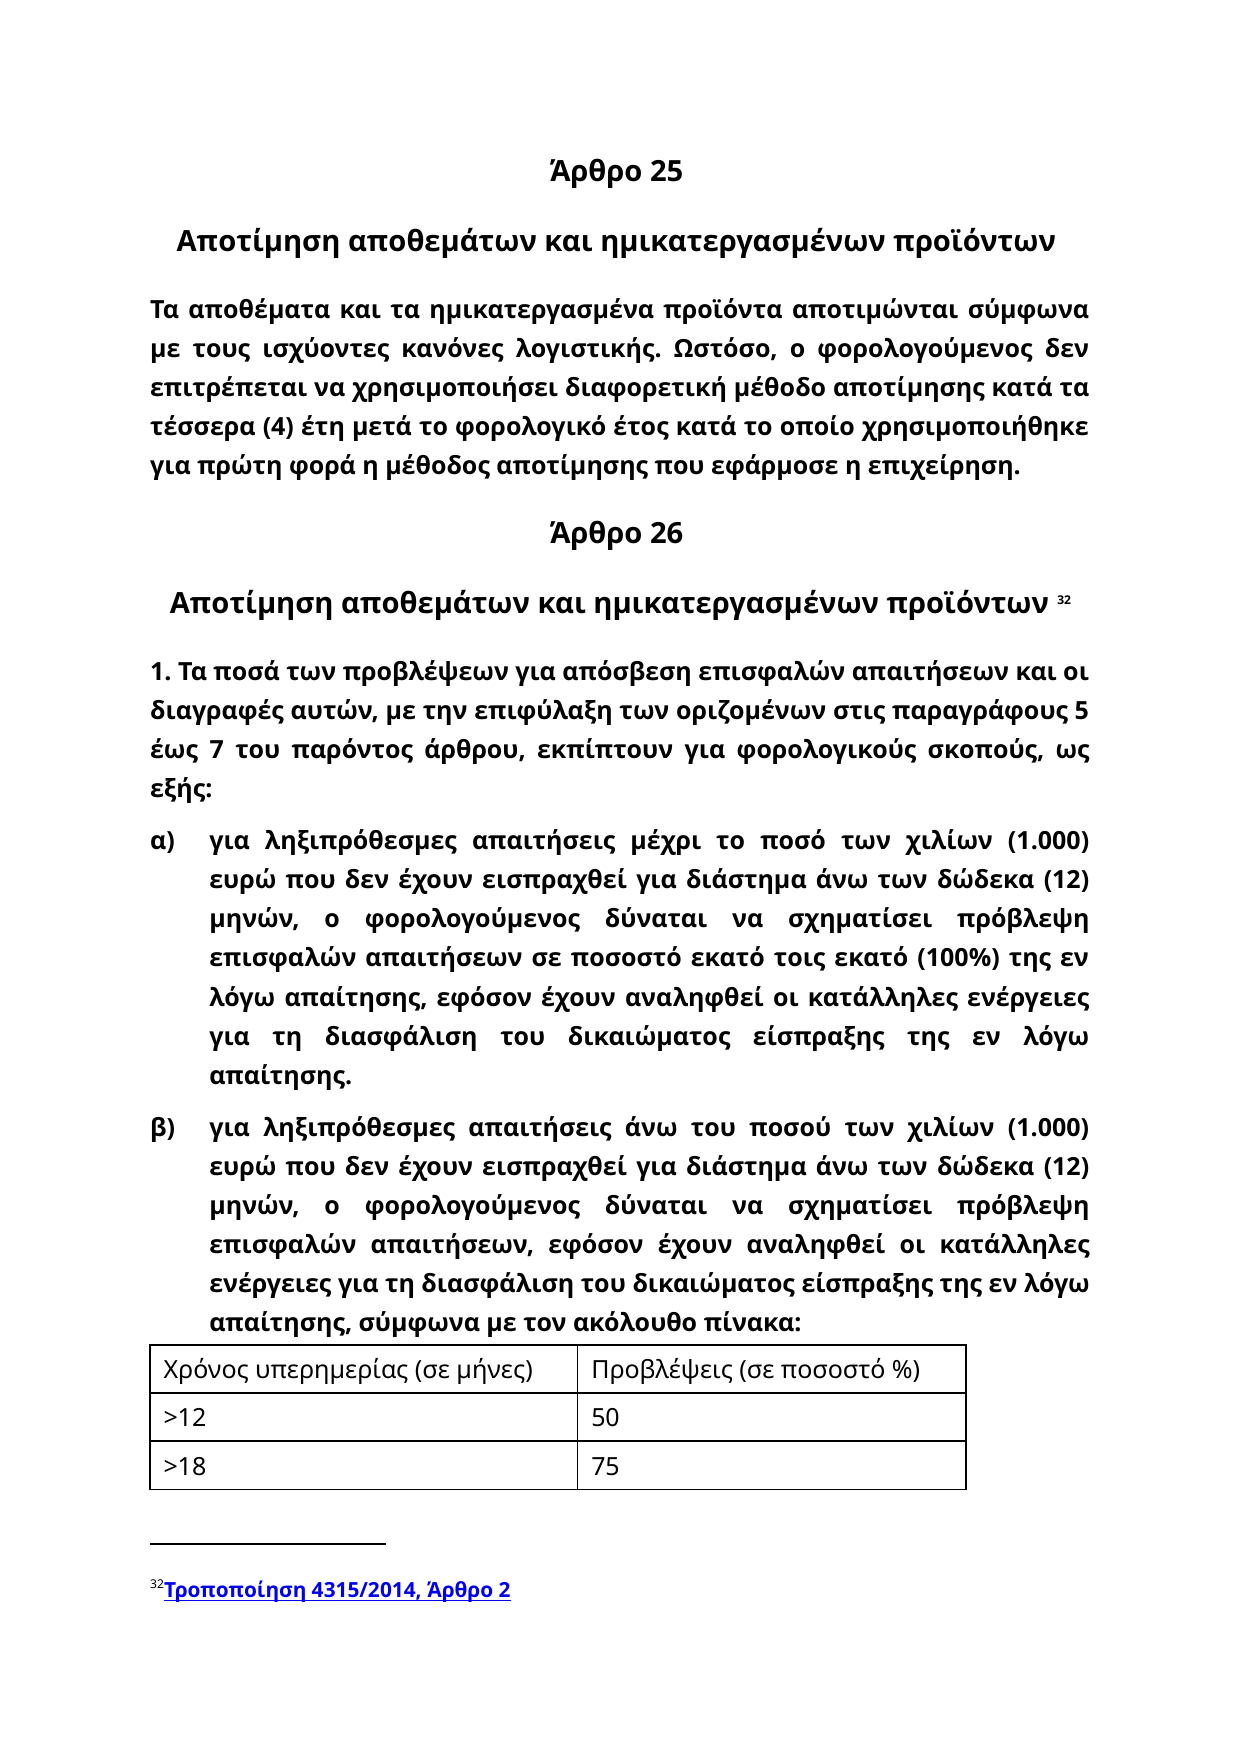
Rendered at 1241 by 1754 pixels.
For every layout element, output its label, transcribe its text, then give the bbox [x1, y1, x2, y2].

table_cell >12 [151, 1394, 577, 1440]
table_header Προβλέψεις (σε ποσοστό %) [578, 1346, 965, 1392]
text Τροποποίηση 4315/2014, Άρθρο 2 [150, 1576, 1090, 1604]
subtitle Αποτίμηση αποθεμάτων και ημικατεργασμένων προϊόντων [150, 221, 1090, 260]
subtitle Άρθρο 26 [150, 512, 1090, 552]
table_cell >18 [151, 1442, 577, 1488]
table_cell 50 [578, 1394, 965, 1440]
text 1. Τα ποσά των προβλέψεων για απόσβεση επισφαλών απαιτήσεων και οι διαγραφές αυτών, με την επιφύλαξη των οριζομένων στις παραγράφους 5 έως 7 του παρόντος άρθρου, εκπίπτουν για φορολογικούς σκοπούς, ως εξής: [150, 653, 1090, 805]
table_cell 75 [578, 1442, 965, 1488]
text Τα αποθέματα και τα ημικατεργασμένα προϊόντα αποτιμώνται σύμφωνα με τους ισχύοντες κανόνες λογιστικής. Ωστόσο, ο φορολογούμενος δεν επιτρέπεται να χρησιμοποιήσει διαφορετική μέθοδο αποτίμησης κατά τα τέσσερα (4) έτη μετά το φορολογικό έτος κατά το οποίο χρησιμοποιήθηκε για πρώτη φορά η μέθοδος αποτίμησης που εφάρμοσε η επιχείρηση. [150, 291, 1090, 482]
subtitle Άρθρο 25 [150, 150, 1090, 190]
table_header Χρόνος υπερημερίας (σε μήνες) [151, 1346, 577, 1392]
list β) για ληξιπρόθεσμες απαιτήσεις άνω του ποσού των χιλίων (1.000) ευρώ που δεν έχουν εισπραχθεί για διάστημα άνω των δώδεκα (12) μηνών, ο φορολογούμενος δύναται να σχηματίσει πρόβλεψη επισφαλών απαιτήσεων, εφόσον έχουν αναληφθεί οι κατάλληλες ενέργειες για τη διασφάλιση του δικαιώματος είσπραξης της εν λόγω απαίτησης, σύμφωνα με τον ακόλουθο πίνακα: [150, 1109, 1090, 1339]
subtitle Αποτίμηση αποθεμάτων και ημικατεργασμένων προϊόντων [150, 583, 1090, 622]
list α) για ληξιπρόθεσμες απαιτήσεις μέχρι το ποσό των χιλίων (1.000) ευρώ που δεν έχουν εισπραχθεί για διάστημα άνω των δώδεκα (12) μηνών, ο φορολογούμενος δύναται να σχηματίσει πρόβλεψη επισφαλών απαιτήσεων σε ποσοστό εκατό τοις εκατό (100%) της εν λόγω απαίτησης, εφόσον έχουν αναληφθεί οι κατάλληλες ενέργειες για τη διασφάλιση του δικαιώματος είσπραξης της εν λόγω απαίτησης. [150, 822, 1090, 1092]
